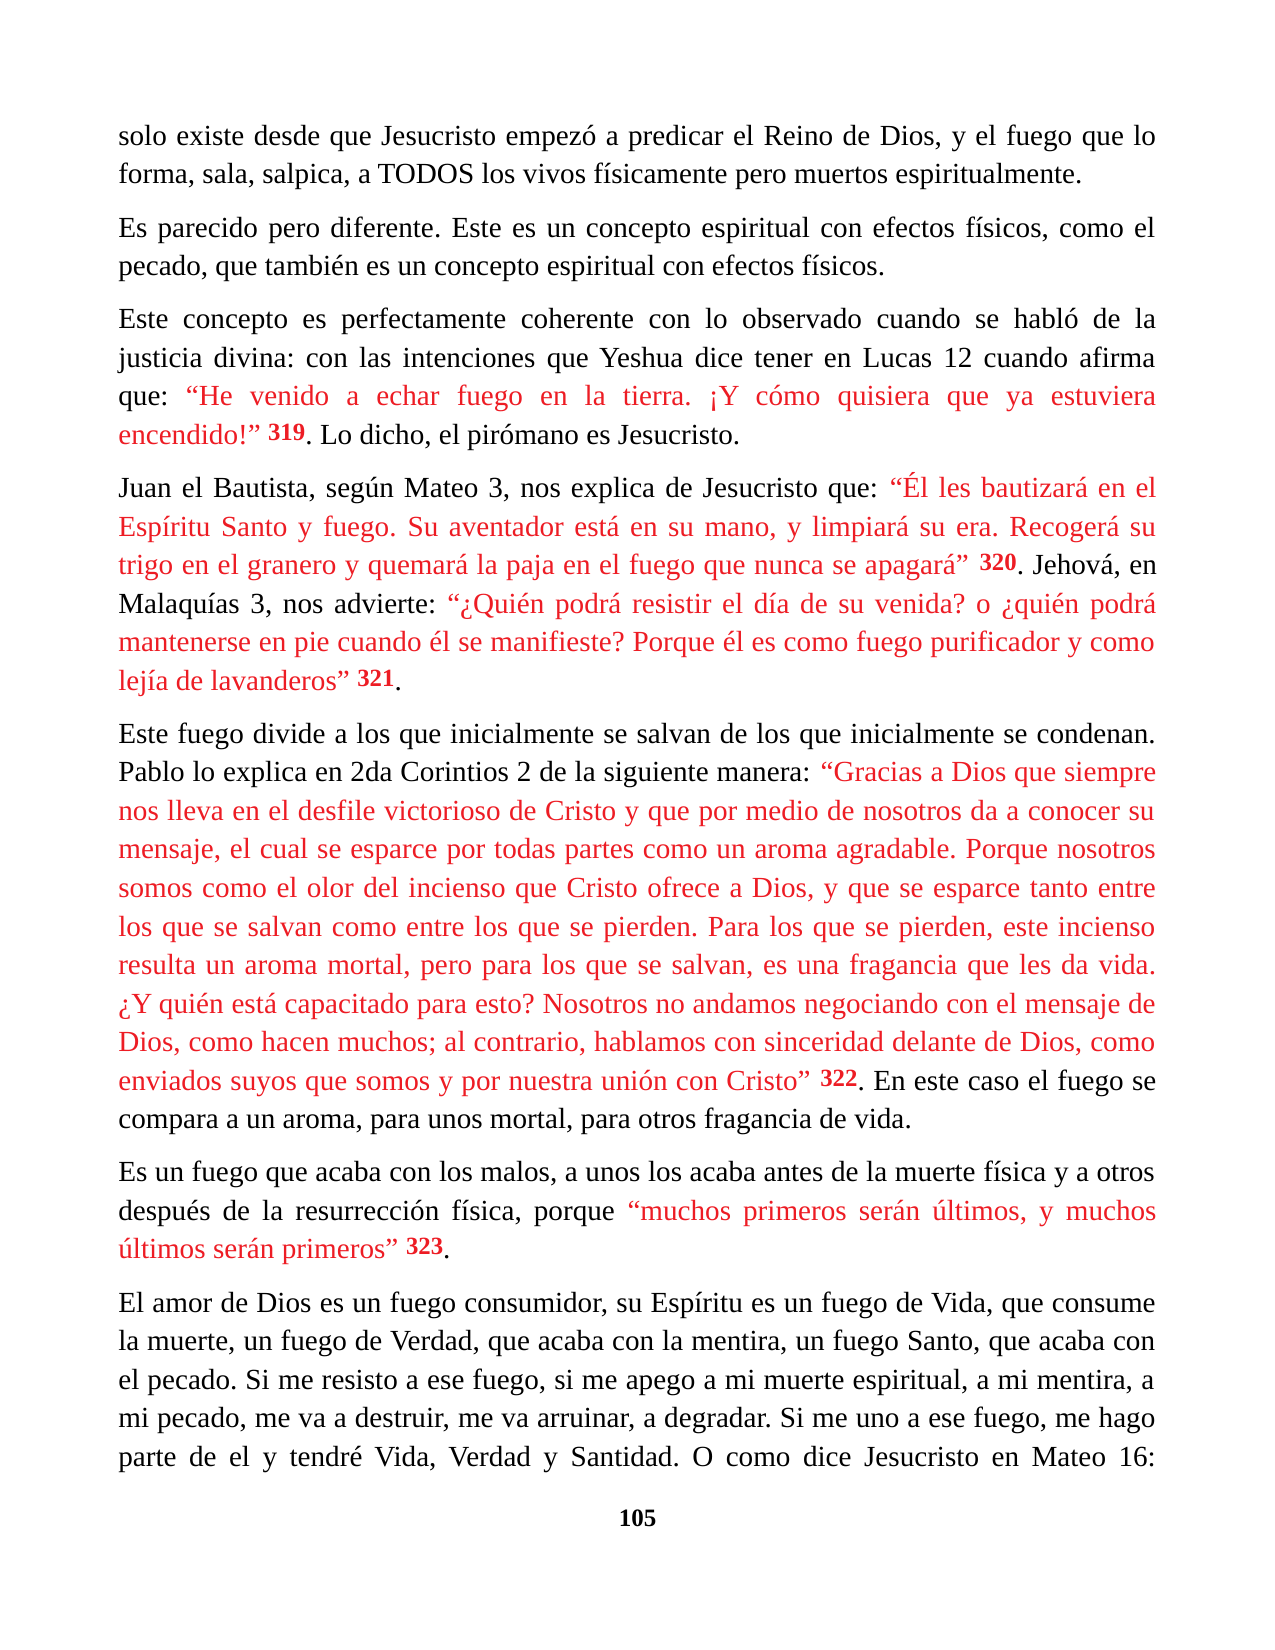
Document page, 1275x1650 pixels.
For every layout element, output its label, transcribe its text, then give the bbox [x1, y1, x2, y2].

text Es parecido pero diferente. Este es un concepto espiritual con efectos físicos, como el pecado, que también es un concepto espiritual con efectos físicos. [118, 210, 1157, 282]
text Este fuego divide a los que inicialmente se salvan de los que inicialmente se condenan. Pablo lo explica en 2da Corintios 2 de la siguiente manera: “Gracias a Dios que siempre nos lleva en el desfile victorioso de Cristo y que por medio de nosotros da a conocer su mensaje, el cual se esparce por todas partes como un aroma agradable. Porque nosotros somos como el olor del incienso que Cristo ofrece a Dios, y que se esparce tanto entre los que se salvan como entre los que se pierden. Para los que se pierden, este incienso resulta un aroma mortal, pero para los que se salvan, es una fragancia que les da vida. ¿Y quién está capacitado para esto? Nosotros no andamos negociando con el mensaje de Dios, como hacen muchos; al contrario, hablamos con sinceridad delante de Dios, como enviados suyos que somos y por nuestra unión con Cristo” . En este caso el fuego se compara a un aroma, para unos mortal, para otros fragancia de vida. [118, 716, 1157, 1135]
text Este concepto es perfectamente coherente con lo observado cuando se habló de la justicia divina: con las intenciones que Yeshua dice tener en Lucas 12 cuando afirma que: “He venido a echar fuego en la tierra. ¡Y cómo quisiera que ya estuviera encendido!” . Lo dicho, el pirómano es Jesucristo. [118, 301, 1157, 451]
text El amor de Dios es un fuego consumidor, su Espíritu es un fuego de Vida, que consume la muerte, un fuego de Verdad, que acaba con la mentira, un fuego Santo, que acaba con el pecado. Si me resisto a ese fuego, si me apego a mi muerte espiritual, a mi mentira, a mi pecado, me va a destruir, me va arruinar, a degradar. Si me uno a ese fuego, me hago parte de el y tendré Vida, Verdad y Santidad. O como dice Jesucristo en Mateo 16: [118, 1285, 1157, 1472]
text solo existe desde que Jesucristo empezó a predicar el Reino de Dios, y el fuego que lo forma, sala, salpica, a TODOS los vivos físicamente pero muertos espiritualmente. [118, 118, 1157, 190]
text Juan el Bautista, según Mateo 3, nos explica de Jesucristo que: “Él les bautizará en el Espíritu Santo y fuego. Su aventador está en su mano, y limpiará su era. Recogerá su trigo en el granero y quemará la paja en el fuego que nunca se apagará” . Jehová, en Malaquías 3, nos advierte: “¿Quién podrá resistir el día de su venida? o ¿quién podrá mantenerse en pie cuando él se manifieste? Porque él es como fuego purificador y como lejía de lavanderos” . [118, 470, 1157, 696]
text Es un fuego que acaba con los malos, a unos los acaba antes de la muerte física y a otros después de la resurrección física, porque “muchos primeros serán últimos, y muchos últimos serán primeros” . [118, 1154, 1157, 1265]
